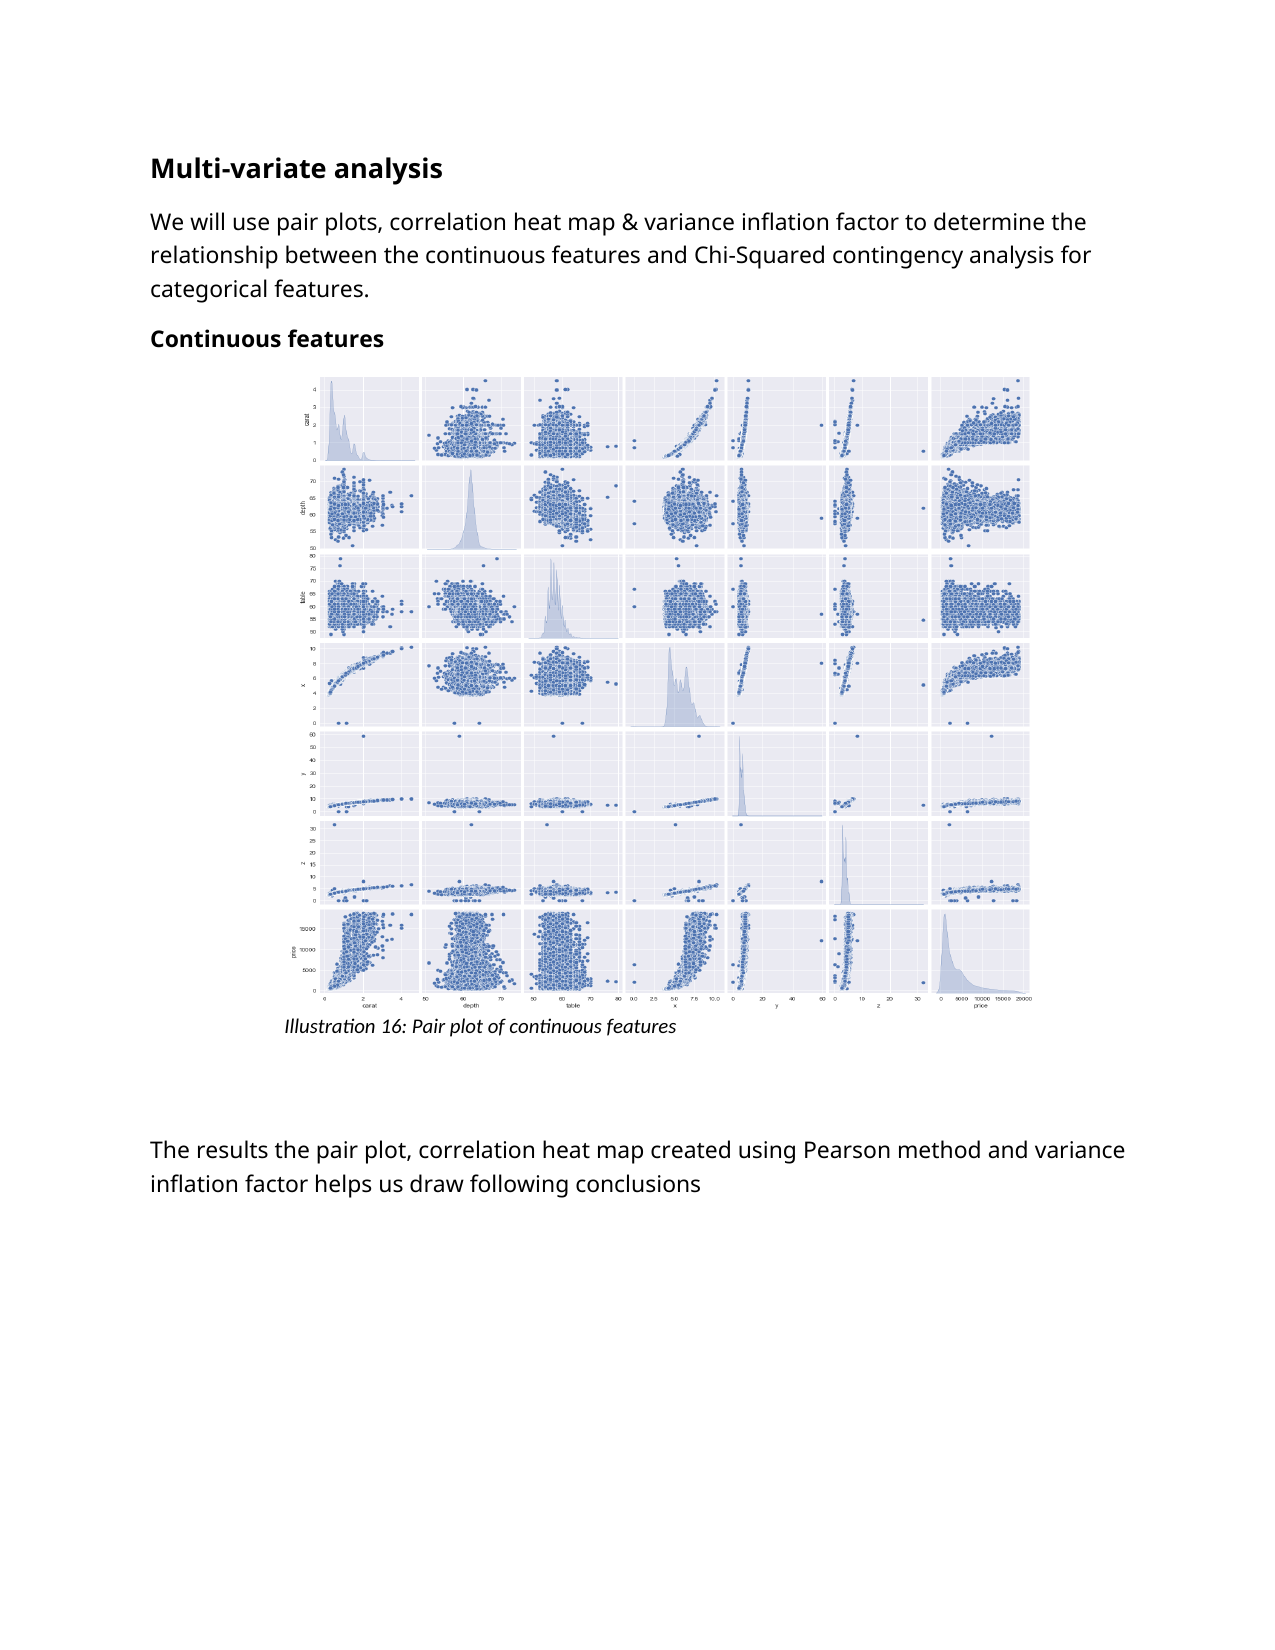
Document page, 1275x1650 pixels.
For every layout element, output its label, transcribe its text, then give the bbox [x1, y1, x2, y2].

text The results the pair plot, correlation heat map created using Pearson method and variance inflation factor helps us draw following conclusions [150, 1134, 1172, 1199]
text Illustration 16: Pair plot of continuous features [284, 1011, 1038, 1039]
text We will use pair plots, correlation heat map & variance inflation factor to determine the relationship between the continuous features and Chi-Squared contingency analysis for categorical features. [150, 206, 1172, 304]
picture [286, 373, 1036, 1012]
text Continuous features [150, 323, 1172, 354]
text Multi-variate analysis [150, 150, 1172, 187]
